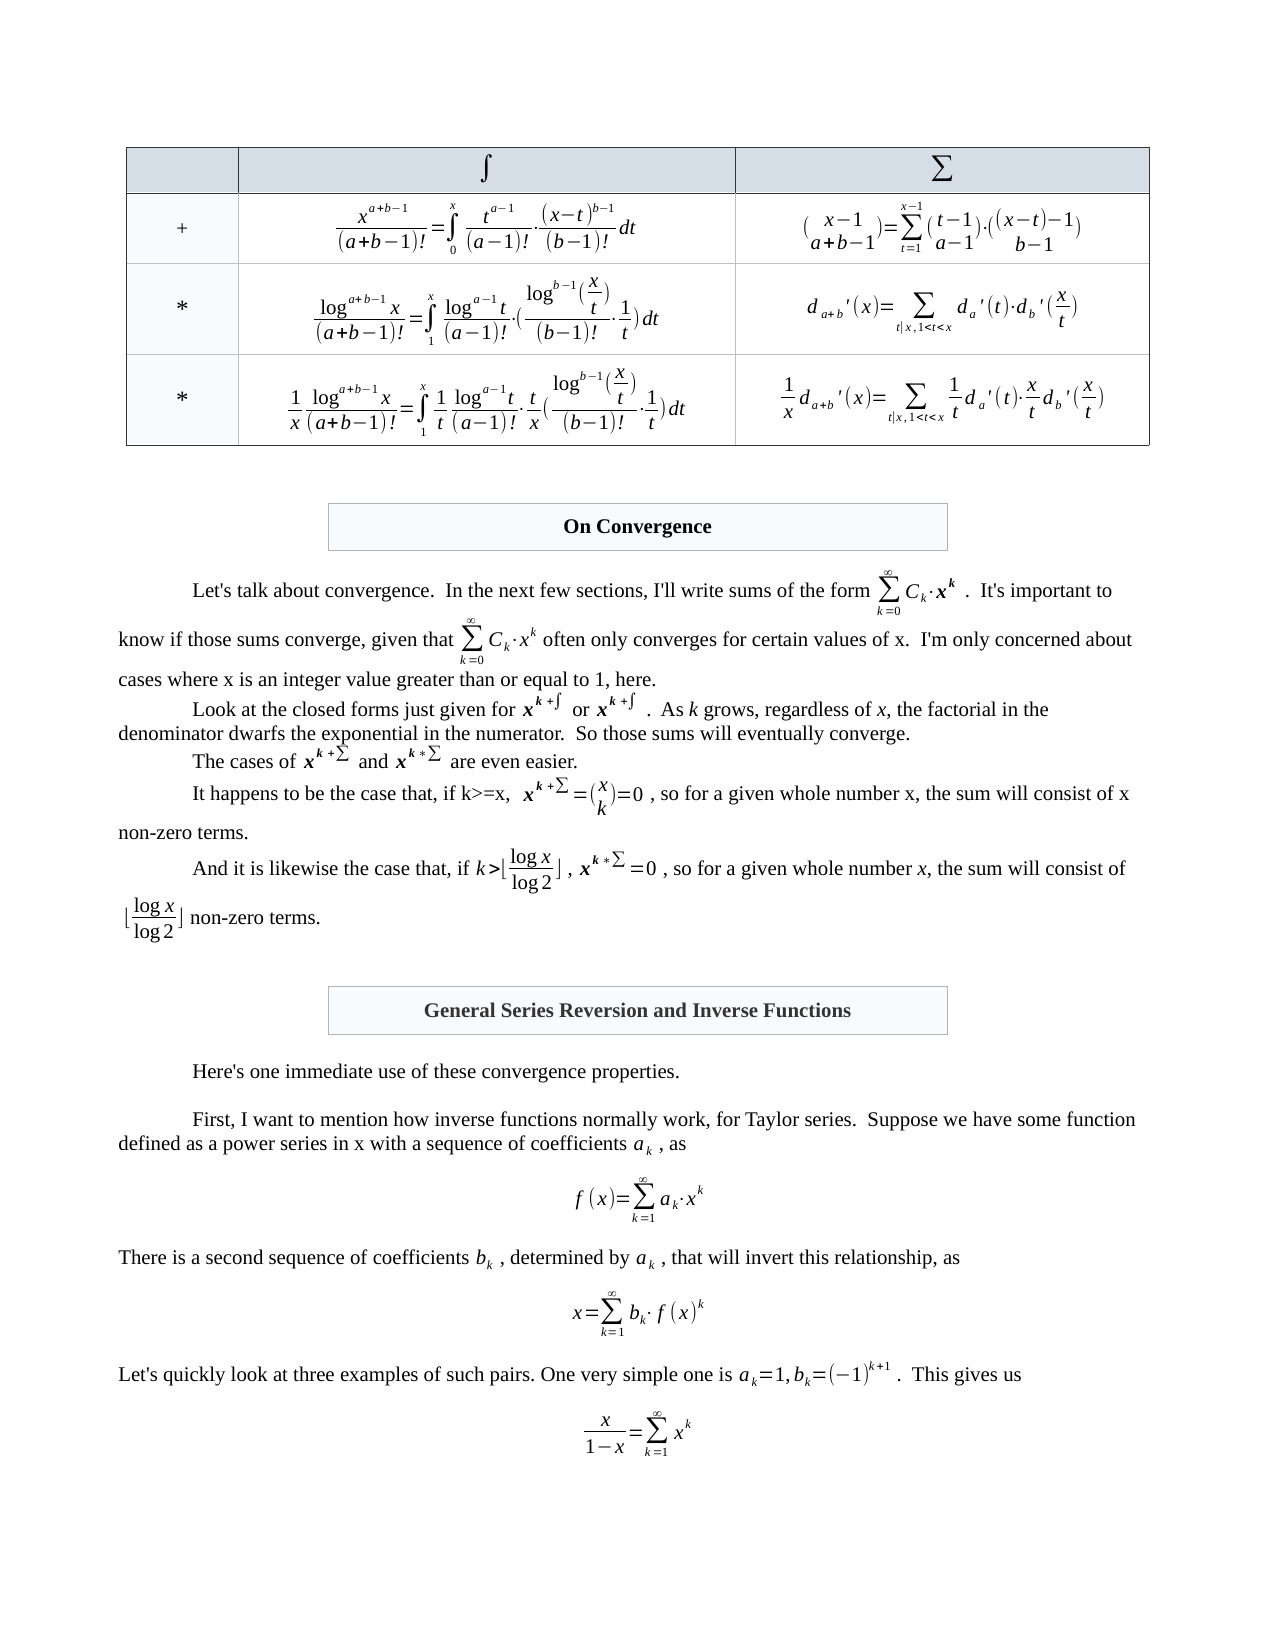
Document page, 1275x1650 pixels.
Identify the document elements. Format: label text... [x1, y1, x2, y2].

text It happens to be the case that, if k>=x, , so for a given whole number x, the sum will consist of x non-zero terms. [118, 773, 1157, 844]
text Let's talk about convergence. In the next few sections, I'll write sums of the form. It's important to know if those sums converge, given thatoften only converges for certain values of x. I'm only concerned about cases where x is an integer value greater than or equal to 1, here. [118, 570, 1157, 691]
table_header [127, 148, 238, 192]
table_cell [736, 194, 1149, 263]
text First, I want to mention how inverse functions normally work, for Taylor series. Suppose we have some function defined as a power series in x with a sequence of coefficients, as [118, 1107, 1157, 1158]
table_cell * [127, 264, 238, 354]
text There is a second sequence of coefficients, determined by, that will invert this relationship, as [118, 1245, 1157, 1272]
table_cell [736, 264, 1149, 354]
text General Series Reversion and Inverse Functions [329, 987, 947, 1034]
table_cell [239, 355, 735, 444]
table_cell [239, 194, 735, 263]
text On Convergence [329, 504, 947, 550]
text Let's quickly look at three examples of such pairs. One very simple one is. This gives us [118, 1359, 1157, 1389]
table_cell * [127, 355, 238, 444]
text The cases ofandare even easier. [118, 745, 1157, 773]
table_cell [239, 264, 735, 354]
text Here's one immediate use of these convergence properties. [118, 1058, 1157, 1083]
table_header [736, 148, 1149, 192]
table_cell + [127, 194, 238, 263]
table_header [239, 148, 735, 192]
text Look at the closed forms just given foror. As k grows, regardless of x, the factorial in the denominator dwarfs the exponential in the numerator. So those sums will eventually converge. [118, 691, 1157, 745]
table_cell [736, 355, 1149, 444]
text And it is likewise the case that, if,, so for a given whole number x, the sum will consist ofnon-zero terms. [118, 844, 1157, 943]
